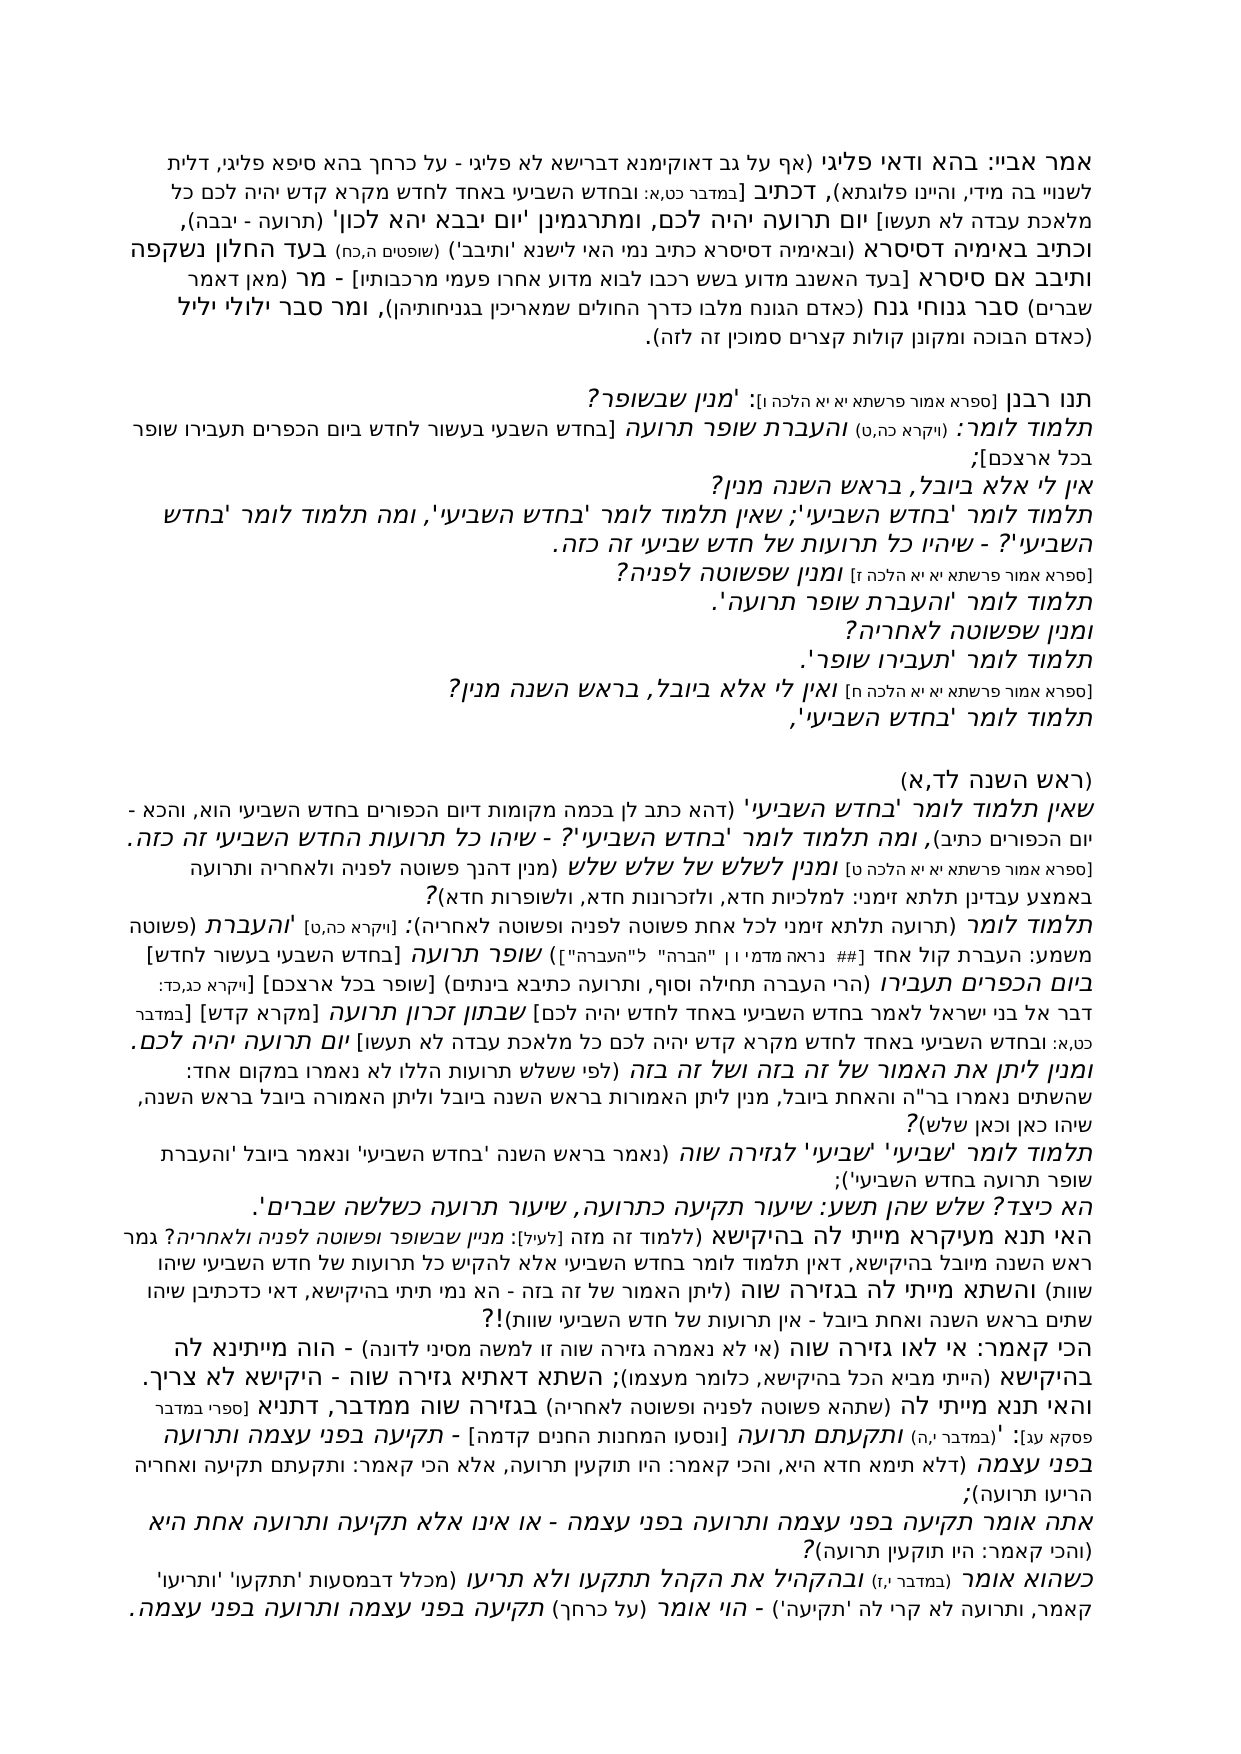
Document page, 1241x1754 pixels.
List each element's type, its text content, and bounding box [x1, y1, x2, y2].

text ומנין ליתן את האמור של זה בזה ושל זה בזה (לפי ששלש תרועות הללו לא נאמרו במקום אחד: שהשתים נאמרו בר"ה והאחת ביובל, מנין ליתן האמורות בראש השנה ביובל וליתן האמורה ביובל בראש השנה, שיהו כאן וכאן שלש)? [118, 1055, 1092, 1138]
text והאי תנא מייתי לה (שתהא פשוטה לפניה ופשוטה לאחריה) בגזירה שוה ממדבר, דתניא [ספרי במדבר פסקא עג]: '(במדבר י,ה) ותקעתם תרועה [ונסעו המחנות החנים קדמה] - תקיעה בפני עצמה ותרועה בפני עצמה (דלא תימא חדא היא, והכי קאמר: היו תוקעין תרועה, אלא הכי קאמר: ותקעתם תקיעה ואחריה הריעו תרועה); [118, 1391, 1092, 1507]
text ומנין שפשוטה לאחריה? [118, 616, 1092, 645]
text האי תנא מעיקרא מייתי לה בהיקישא (ללמוד זה מזה [לעיל]: מניין שבשופר ופשוטה לפניה ולאחריה? גמר ראש השנה מיובל בהיקישא, דאין תלמוד לומר בחדש השביעי אלא להקיש כל תרועות של חדש השביעי שיהו שוות) והשתא מייתי לה בגזירה שוה (ליתן האמור של זה בזה - הא נמי תיתי בהיקישא, דאי כדכתיבן שיהו שתים בראש השנה ואחת ביובל - אין תרועות של חדש השביעי שוות)!? [118, 1221, 1092, 1333]
text אמר אביי: בהא ודאי פליגי (אף על גב דאוקימנא דברישא לא פליגי - על כרחך בהא סיפא פליגי, דלית לשנויי בה מידי, והיינו פלוגתא), דכתיב [במדבר כט,א: ובחדש השביעי באחד לחדש מקרא קדש יהיה לכם כל מלאכת עבדה לא תעשו] יום תרועה יהיה לכם, ומתרגמינן 'יום יבבא יהא לכון' (תרועה - יבבה), וכתיב באימיה דסיסרא (ובאימיה דסיסרא כתיב נמי האי לישנא 'ותיבב') (שופטים ה,כח) בעד החלון נשקפה ותיבב אם סיסרא [בעד האשנב מדוע בשש רכבו לבוא מדוע אחרו פעמי מרכבותיו] - מר (מאן דאמר שברים) סבר גנוחי גנח (כאדם הגונח מלבו כדרך החולים שמאריכין בגניחותיהן), ומר סבר ילולי יליל (כאדם הבוכה ומקונן קולות קצרים סמוכין זה לזה). [118, 148, 1092, 350]
text תלמוד לומר 'שביעי' 'שביעי' לגזירה שוה (נאמר בראש השנה 'בחדש השביעי' ונאמר ביובל 'והעברת שופר תרועה בחדש השביעי'); [118, 1138, 1092, 1192]
text [ספרא אמור פרשתא יא יא הלכה ח] ואין לי אלא ביובל, בראש השנה מנין? [118, 674, 1092, 703]
text תלמוד לומר: (ויקרא כה,ט) והעברת שופר תרועה [בחדש השבעי בעשור לחדש ביום הכפרים תעבירו שופר בכל ארצכם]; [118, 413, 1092, 471]
text תלמוד לומר 'והעברת שופר תרועה'. [118, 587, 1092, 616]
text [ספרא אמור פרשתא יא יא הלכה ז] ומנין שפשוטה לפניה? [118, 558, 1092, 587]
text תלמוד לומר (תרועה תלתא זימני לכל אחת פשוטה לפניה ופשוטה לאחריה): [ויקרא כה,ט] 'והעברת (פשוטה משמע: העברת קול אחד [## נראה מדמיון "הברה" ל"העברה"]) שופר תרועה [בחדש השבעי בעשור לחדש] ביום הכפרים תעבירו (הרי העברה תחילה וסוף, ותרועה כתיבא בינתים) [שופר בכל ארצכם] [ויקרא כג,כד: דבר אל בני ישראל לאמר בחדש השביעי באחד לחדש יהיה לכם] שבתון זכרון תרועה [מקרא קדש] [במדבר כט,א: ובחדש השביעי באחד לחדש מקרא קדש יהיה לכם כל מלאכת עבדה לא תעשו] יום תרועה יהיה לכם. [118, 911, 1092, 1055]
text שאין תלמוד לומר 'בחדש השביעי' (דהא כתב לן בכמה מקומות דיום הכפורים בחדש השביעי הוא, והכא - יום הכפורים כתיב), ומה תלמוד לומר 'בחדש השביעי'? - שיהו כל תרועות החדש השביעי זה כזה. [118, 795, 1092, 853]
text תנו רבנן [ספרא אמור פרשתא יא יא הלכה ו]: 'מנין שבשופר? [118, 384, 1092, 413]
text כשהוא אומר (במדבר י,ז) ובהקהיל את הקהל תתקעו ולא תריעו (מכלל דבמסעות 'תתקעו' 'ותריעו' קאמר, ותרועה לא קרי לה 'תקיעה') - הוי אומר (על כרחך) תקיעה בפני עצמה ותרועה בפני עצמה. [118, 1565, 1092, 1623]
text (ראש השנה לד,א) [118, 766, 1092, 795]
text תלמוד לומר 'בחדש השביעי', [118, 703, 1092, 732]
text הא כיצד? שלש שהן תשע: שיעור תקיעה כתרועה, שיעור תרועה כשלשה שברים'. [118, 1192, 1092, 1221]
text אתה אומר תקיעה בפני עצמה ותרועה בפני עצמה - או אינו אלא תקיעה ותרועה אחת היא (והכי קאמר: היו תוקעין תרועה)? [118, 1507, 1092, 1565]
text אין לי אלא ביובל, בראש השנה מנין? [118, 471, 1092, 500]
text תלמוד לומר 'בחדש השביעי'; שאין תלמוד לומר 'בחדש השביעי', ומה תלמוד לומר 'בחדש השביעי'? - שיהיו כל תרועות של חדש שביעי זה כזה. [118, 500, 1092, 558]
text [ספרא אמור פרשתא יא יא הלכה ט] ומנין לשלש של שלש שלש (מנין דהנך פשוטה לפניה ולאחריה ותרועה באמצע עבדינן תלתא זימני: למלכיות חדא, ולזכרונות חדא, ולשופרות חדא)? [118, 853, 1092, 911]
text הכי קאמר: אי לאו גזירה שוה (אי לא נאמרה גזירה שוה זו למשה מסיני לדונה) - הוה מייתינא לה בהיקישא (הייתי מביא הכל בהיקישא, כלומר מעצמו); השתא דאתיא גזירה שוה - היקישא לא צריך. [118, 1333, 1092, 1391]
text תלמוד לומר 'תעבירו שופר'. [118, 645, 1092, 674]
